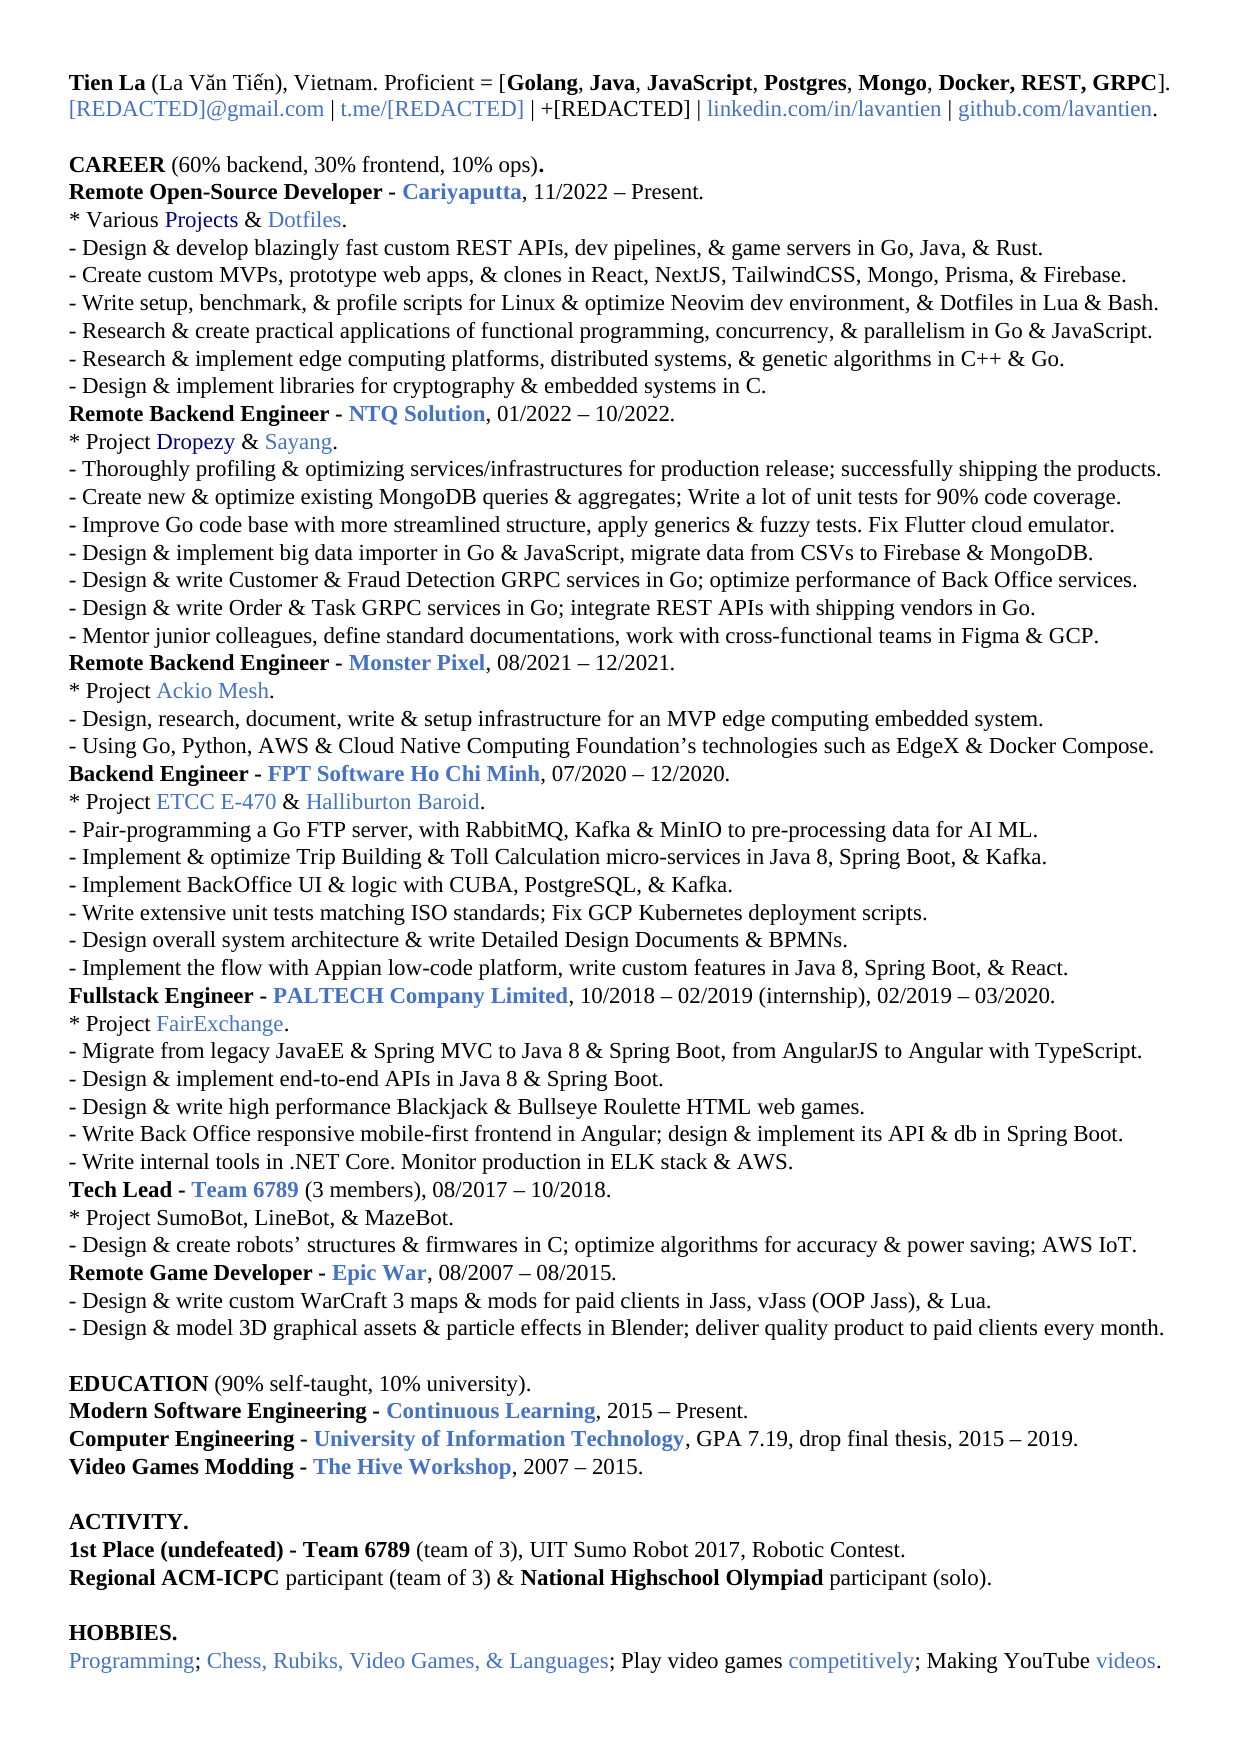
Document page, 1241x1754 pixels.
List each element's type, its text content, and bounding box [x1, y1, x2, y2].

text Remote Game Developer - Epic War, 08/2007 – 08/2015. [68, 1259, 1172, 1285]
text - Design & develop blazingly fast custom REST APIs, dev pipelines, & game servers in Go, Java, & Rust. [68, 234, 1172, 260]
text - Design & write Order & Task GRPC services in Go; integrate REST APIs with shipping vendors in Go. [68, 594, 1172, 620]
text * Project Ackio Mesh. [68, 677, 1172, 703]
text - Write Back Office responsive mobile-first frontend in Angular; design & implement its API & db in Spring Boot. [68, 1121, 1172, 1147]
text - Mentor junior colleagues, define standard documentations, work with cross-functional teams in Figma & GCP. [68, 622, 1172, 648]
text Computer Engineering - University of Information Technology, GPA 7.19, drop final thesis, 2015 – 2019. [68, 1425, 1172, 1452]
text - Research & implement edge computing platforms, distributed systems, & genetic algorithms in C++ & Go. [68, 345, 1172, 371]
text - Design & write high performance Blackjack & Bullseye Roulette HTML web games. [68, 1093, 1172, 1119]
text - Design & model 3D graphical assets & particle effects in Blender; deliver quality product to paid clients every month. [68, 1314, 1172, 1341]
text Modern Software Engineering - Continuous Learning, 2015 – Present. [69, 1398, 1172, 1424]
text - Design overall system architecture & write Detailed Design Documents & BPMNs. [68, 927, 1172, 953]
text Tien La (La Văn Tiến), Vietnam. Proficient = [Golang, Java, JavaScript, Postgres, Mongo, Docker, REST, GRPC]. [REDACTED]@gmail.com | t.me/[REDACTED] | +[REDACTED] | linkedin.com/in/lavantien | github.com/lavantien. [68, 69, 1172, 122]
text Remote Backend Engineer - NTQ Solution, 01/2022 – 10/2022. [68, 400, 1172, 426]
text Regional ACM-ICPC participant (team of 3) & National Highschool Olympiad participant (solo). [69, 1564, 1172, 1590]
text HOBBIES. [68, 1619, 1172, 1646]
text * Various Projects & Dotfiles. [69, 206, 1172, 232]
text EDUCATION (90% self-taught, 10% university). [68, 1370, 1172, 1396]
text - Design & implement end-to-end APIs in Java 8 & Spring Boot. [68, 1065, 1172, 1091]
text - Create new & optimize existing MongoDB queries & aggregates; Write a lot of unit tests for 90% code coverage. [68, 483, 1172, 509]
text * Project ETCC E-470 & Halliburton Baroid. [68, 788, 1172, 814]
text - Research & create practical applications of functional programming, concurrency, & parallelism in Go & JavaScript. [68, 317, 1172, 343]
text - Design & write Customer & Fraud Detection GRPC services in Go; optimize performance of Back Office services. [68, 566, 1172, 593]
text - Design, research, document, write & setup infrastructure for an MVP edge computing embedded system. [68, 705, 1172, 731]
text - Implement the flow with Appian low-code platform, write custom features in Java 8, Spring Boot, & React. [68, 954, 1172, 981]
text - Improve Go code base with more streamlined structure, apply generics & fuzzy tests. Fix Flutter cloud emulator. [68, 511, 1172, 537]
text - Thoroughly profiling & optimizing services/infrastructures for production release; successfully shipping the products. [68, 456, 1172, 482]
text * Project Dropezy & Sayang. [68, 428, 1172, 454]
text - Pair-programming a Go FTP server, with RabbitMQ, Kafka & MinIO to pre-processing data for AI ML. [68, 816, 1172, 842]
text - Design & create robots’ structures & firmwares in C; optimize algorithms for accuracy & power saving; AWS IoT. [68, 1231, 1172, 1258]
text CAREER (60% backend, 30% frontend, 10% ops). [68, 151, 1172, 177]
text - Design & implement libraries for cryptography & embedded systems in C. [68, 372, 1172, 399]
text Remote Backend Engineer - Monster Pixel, 08/2021 – 12/2021. [68, 649, 1172, 676]
text - Implement & optimize Trip Building & Toll Calculation micro-services in Java 8, Spring Boot, & Kafka. [68, 843, 1172, 870]
text - Create custom MVPs, prototype web apps, & clones in React, NextJS, TailwindCSS, Mongo, Prisma, & Firebase. [68, 262, 1172, 288]
text - Write extensive unit tests matching ISO standards; Fix GCP Kubernetes deployment scripts. [68, 899, 1172, 925]
text - Design & write custom WarCraft 3 maps & mods for paid clients in Jass, vJass (OOP Jass), & Lua. [68, 1287, 1172, 1313]
text Programming; Chess, Rubiks, Video Games, & Languages; Play video games competitively; Making YouTube videos. [68, 1647, 1172, 1673]
text - Write setup, benchmark, & profile scripts for Linux & optimize Neovim dev environment, & Dotfiles in Lua & Bash. [68, 289, 1172, 316]
text * Project SumoBot, LineBot, & MazeBot. [68, 1204, 1172, 1230]
text Tech Lead - Team 6789 (3 members), 08/2017 – 10/2018. [68, 1176, 1172, 1202]
text Fullstack Engineer - PALTECH Company Limited, 10/2018 – 02/2019 (internship), 02/2019 – 03/2020. [68, 982, 1172, 1008]
text - Implement BackOffice UI & logic with CUBA, PostgreSQL, & Kafka. [68, 871, 1172, 897]
text - Migrate from legacy JavaEE & Spring MVC to Java 8 & Spring Boot, from AngularJS to Angular with TypeScript. [68, 1037, 1172, 1064]
text 1st Place (undefeated) - Team 6789 (team of 3), UIT Sumo Robot 2017, Robotic Contest. [68, 1536, 1172, 1562]
text Backend Engineer - FPT Software Ho Chi Minh, 07/2020 – 12/2020. [68, 760, 1172, 787]
text - Using Go, Python, AWS & Cloud Native Computing Foundation’s technologies such as EdgeX & Docker Compose. [68, 733, 1172, 759]
text - Write internal tools in .NET Core. Monitor production in ELK stack & AWS. [68, 1148, 1172, 1174]
text ACTIVITY. [68, 1508, 1172, 1535]
text Remote Open-Source Developer - Cariyaputta, 11/2022 – Present. [68, 178, 1172, 205]
text Video Games Modding - The Hive Workshop, 2007 – 2015. [68, 1453, 1172, 1479]
text - Design & implement big data importer in Go & JavaScript, migrate data from CSVs to Firebase & MongoDB. [68, 539, 1172, 565]
text * Project FairExchange. [68, 1010, 1172, 1036]
